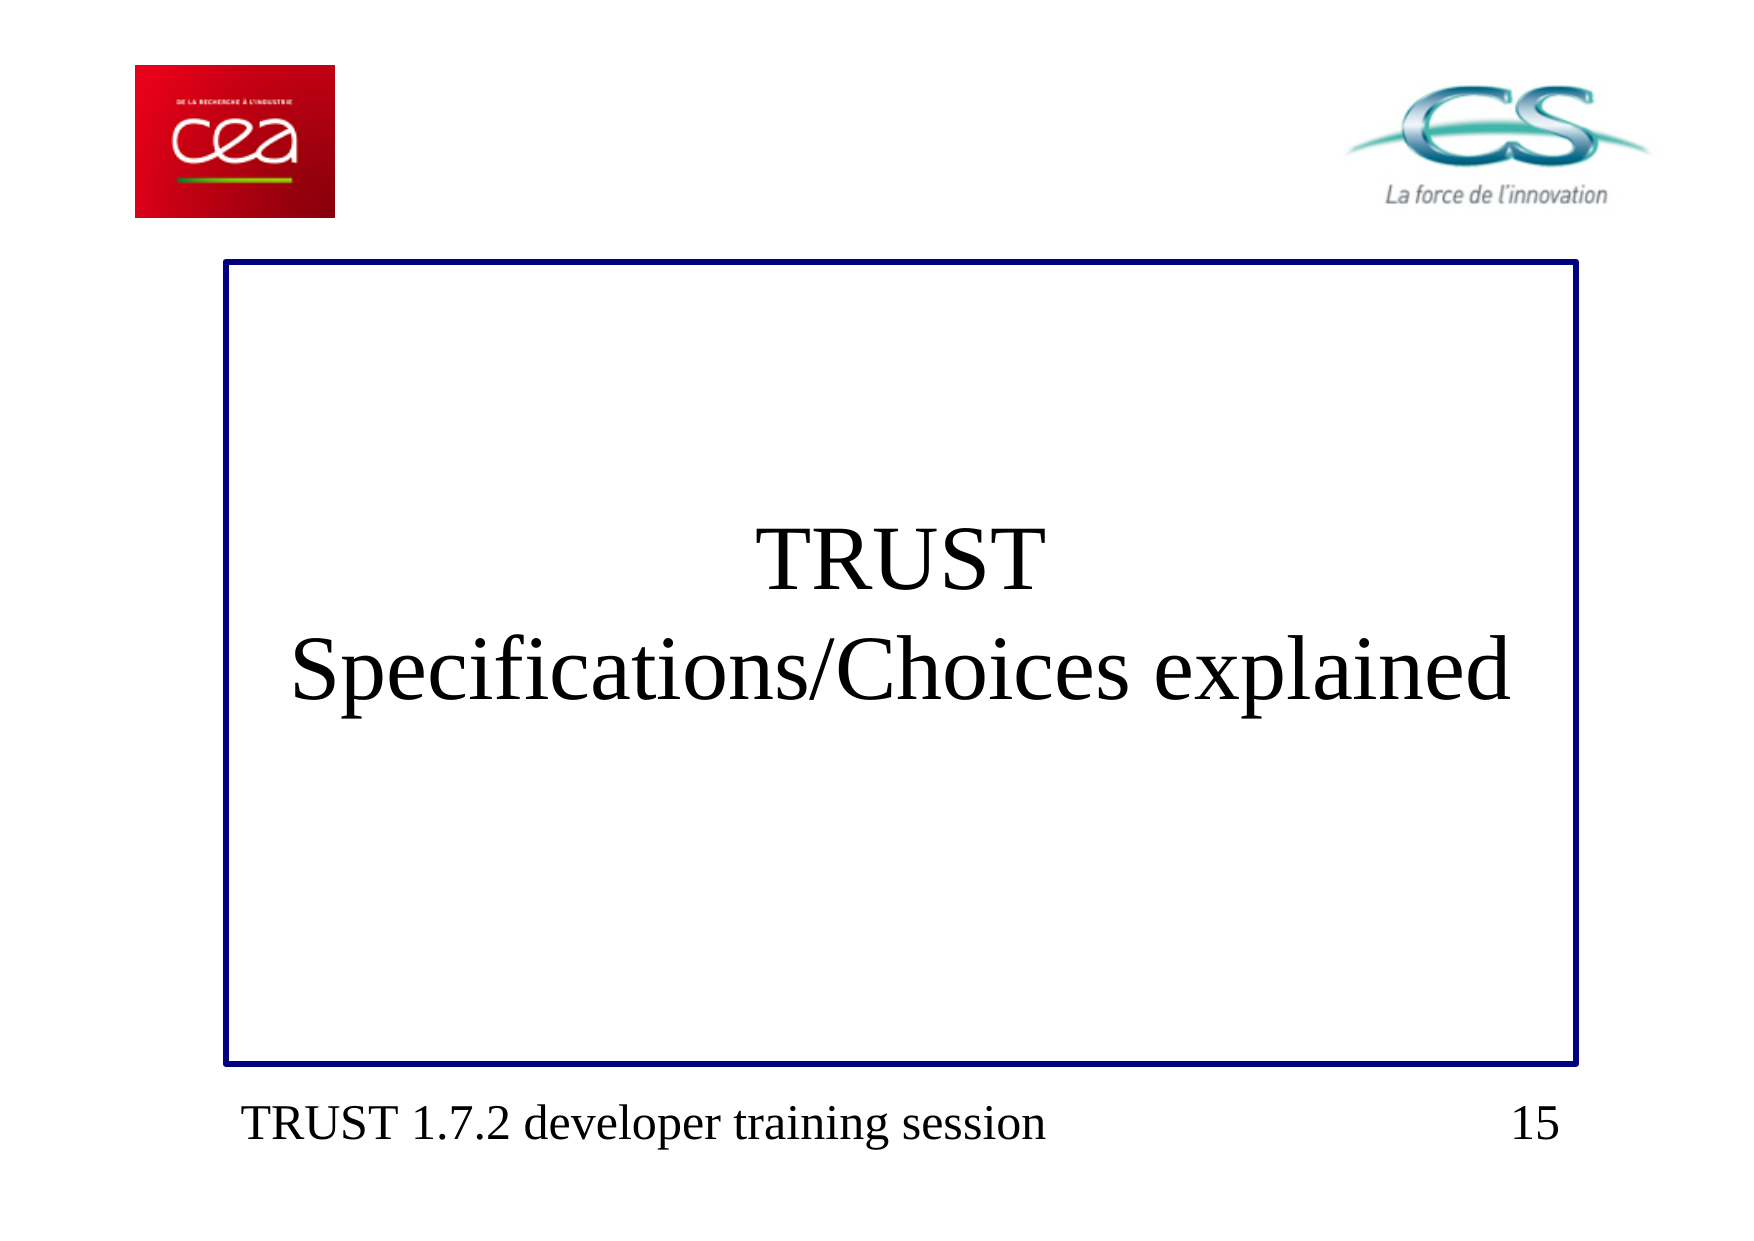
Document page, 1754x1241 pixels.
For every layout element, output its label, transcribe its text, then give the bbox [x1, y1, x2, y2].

picture [135, 65, 335, 218]
picture [1340, 73, 1662, 218]
title TRUST Specifications/Choices explained [225, 261, 1577, 1064]
